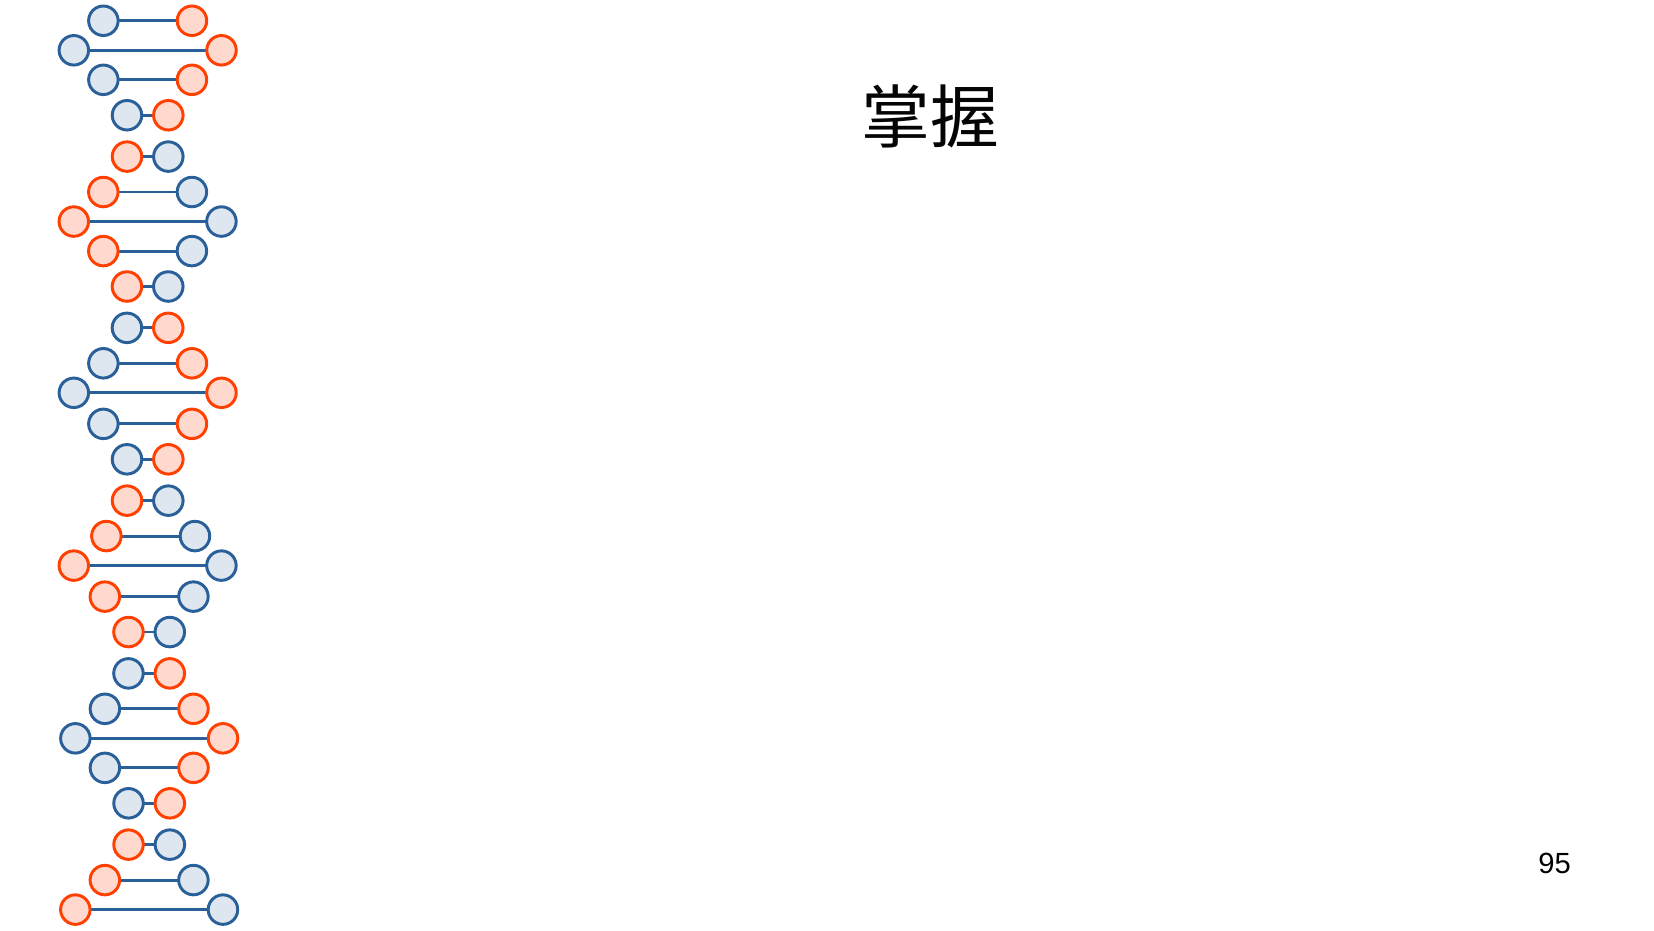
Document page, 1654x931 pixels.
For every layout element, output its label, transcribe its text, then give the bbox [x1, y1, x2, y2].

title 掌握 [265, 35, 1595, 189]
